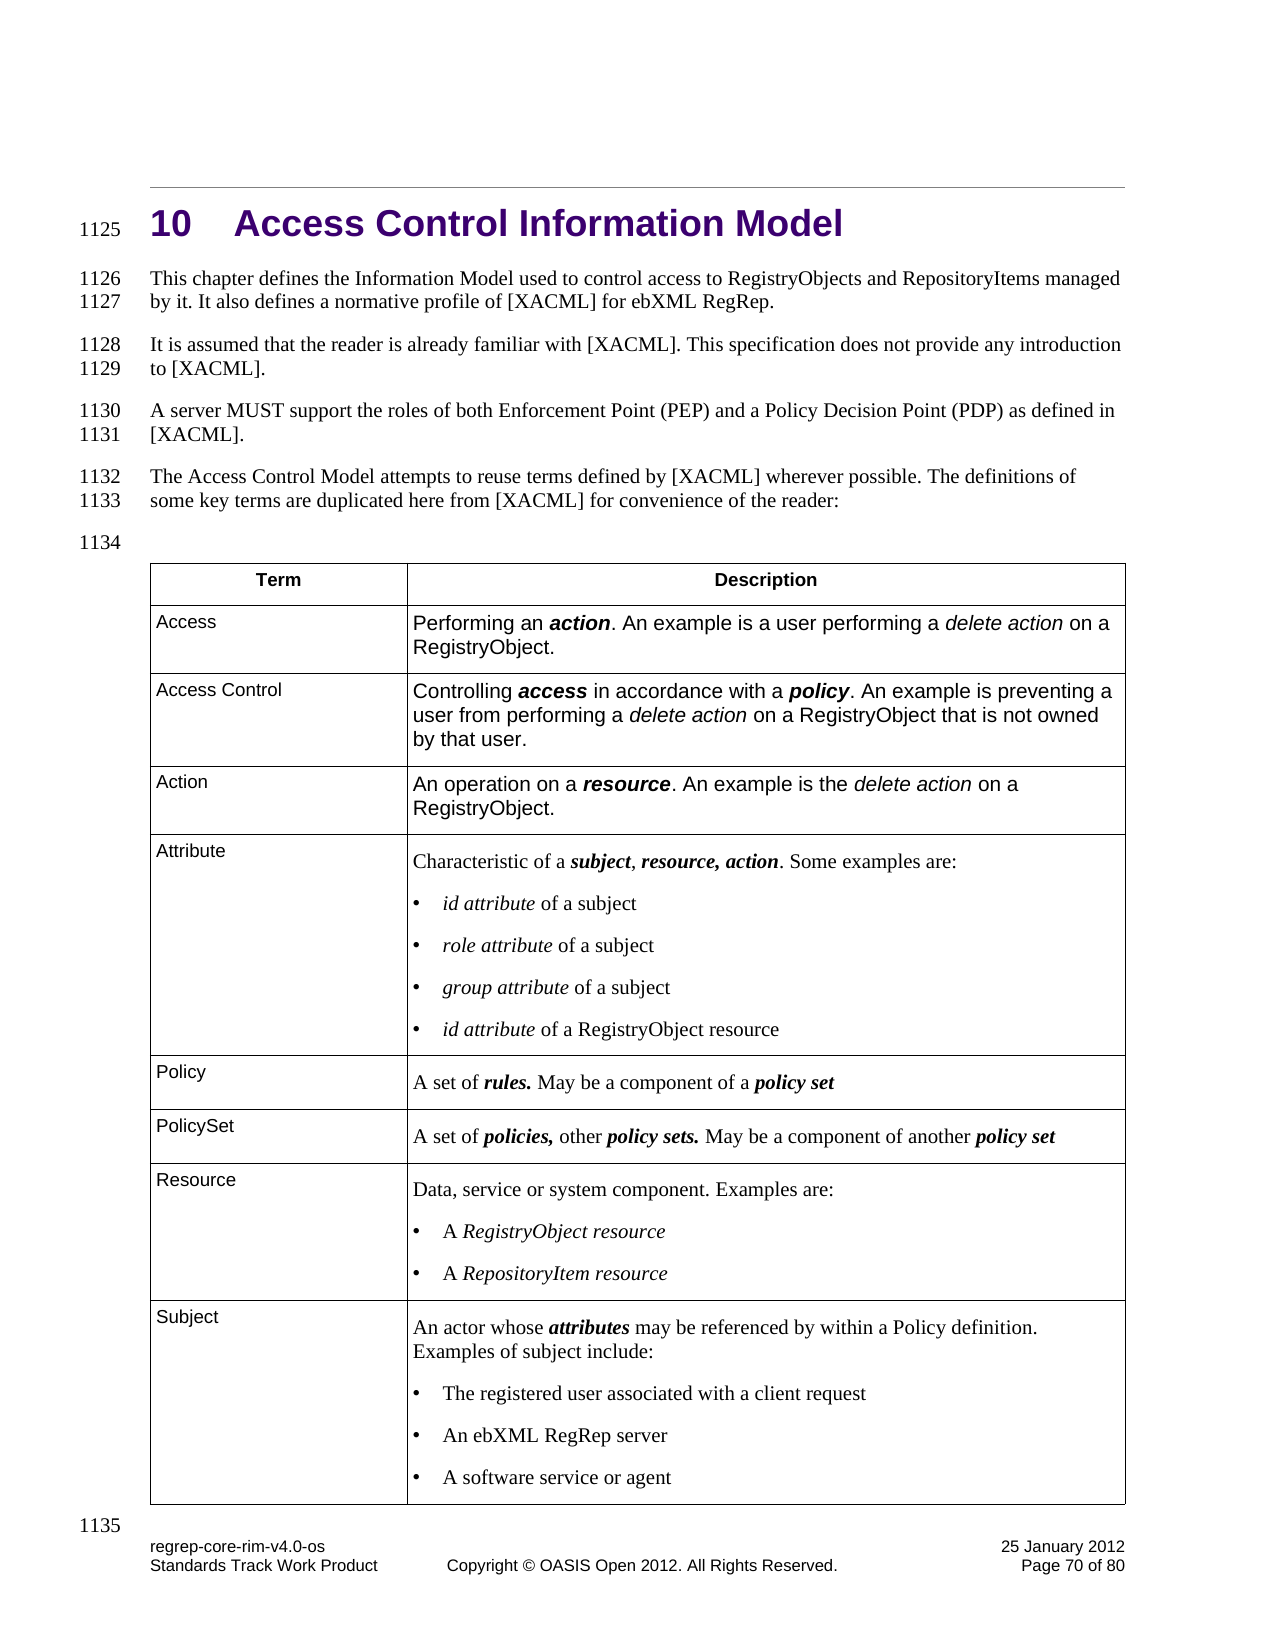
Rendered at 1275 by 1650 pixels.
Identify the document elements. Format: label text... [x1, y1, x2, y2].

table_cell Resource [151, 1164, 407, 1300]
table_cell Access Control [151, 674, 407, 766]
table_cell A set of rules. May be a component of a policy set [408, 1056, 1125, 1109]
text This chapter defines the Information Model used to control access to RegistryObjects and RepositoryItems managed by it. It also defines a normative profile of [XACML] for ebXML RegRep. [150, 265, 1125, 313]
table_cell A set of policies, other policy sets. May be a component of another policy set [408, 1110, 1125, 1162]
table_cell Attribute [151, 835, 407, 1055]
table_cell Controlling access in accordance with a policy. An example is preventing a user from performing a delete action on a RegistryObject that is not owned by that user. [408, 674, 1125, 766]
table_cell Access [151, 606, 407, 673]
table_header Term [151, 564, 407, 605]
table_cell Subject [151, 1301, 407, 1503]
table_cell PolicySet [151, 1110, 407, 1162]
table_cell Policy [151, 1056, 407, 1109]
text It is assumed that the reader is already familiar with [XACML]. This specification does not provide any introduction to [XACML]. [150, 331, 1125, 379]
table_header Description [408, 564, 1125, 605]
table_cell Performing an action. An example is a user performing a delete action on a RegistryObject. [408, 606, 1125, 673]
table_cell An operation on a resource. An example is the delete action on a RegistryObject. [408, 767, 1125, 834]
text The Access Control Model attempts to reuse terms defined by [XACML] wherever possible. The definitions of some key terms are duplicated here from [XACML] for convenience of the reader: [150, 463, 1125, 512]
table_cell An actor whose attributes may be referenced by within a Policy definition. Examples of subject include: The registered user associated with a client request An ebXML RegRep server A software service or agent [408, 1301, 1125, 1503]
text A server MUST support the roles of both Enforcement Point (PEP) and a Policy Decision Point (PDP) as defined in [XACML]. [150, 397, 1125, 446]
table_cell Data, service or system component. Examples are: A RegistryObject resource A RepositoryItem resource [408, 1164, 1125, 1300]
table_cell Action [151, 767, 407, 834]
subtitle Access Control Information Model [150, 188, 1125, 244]
table_cell Characteristic of a subject, resource, action. Some examples are: id attribute of a subject role attribute of a subject group attribute of a subject id attribute of a RegistryObject resource [408, 835, 1125, 1055]
